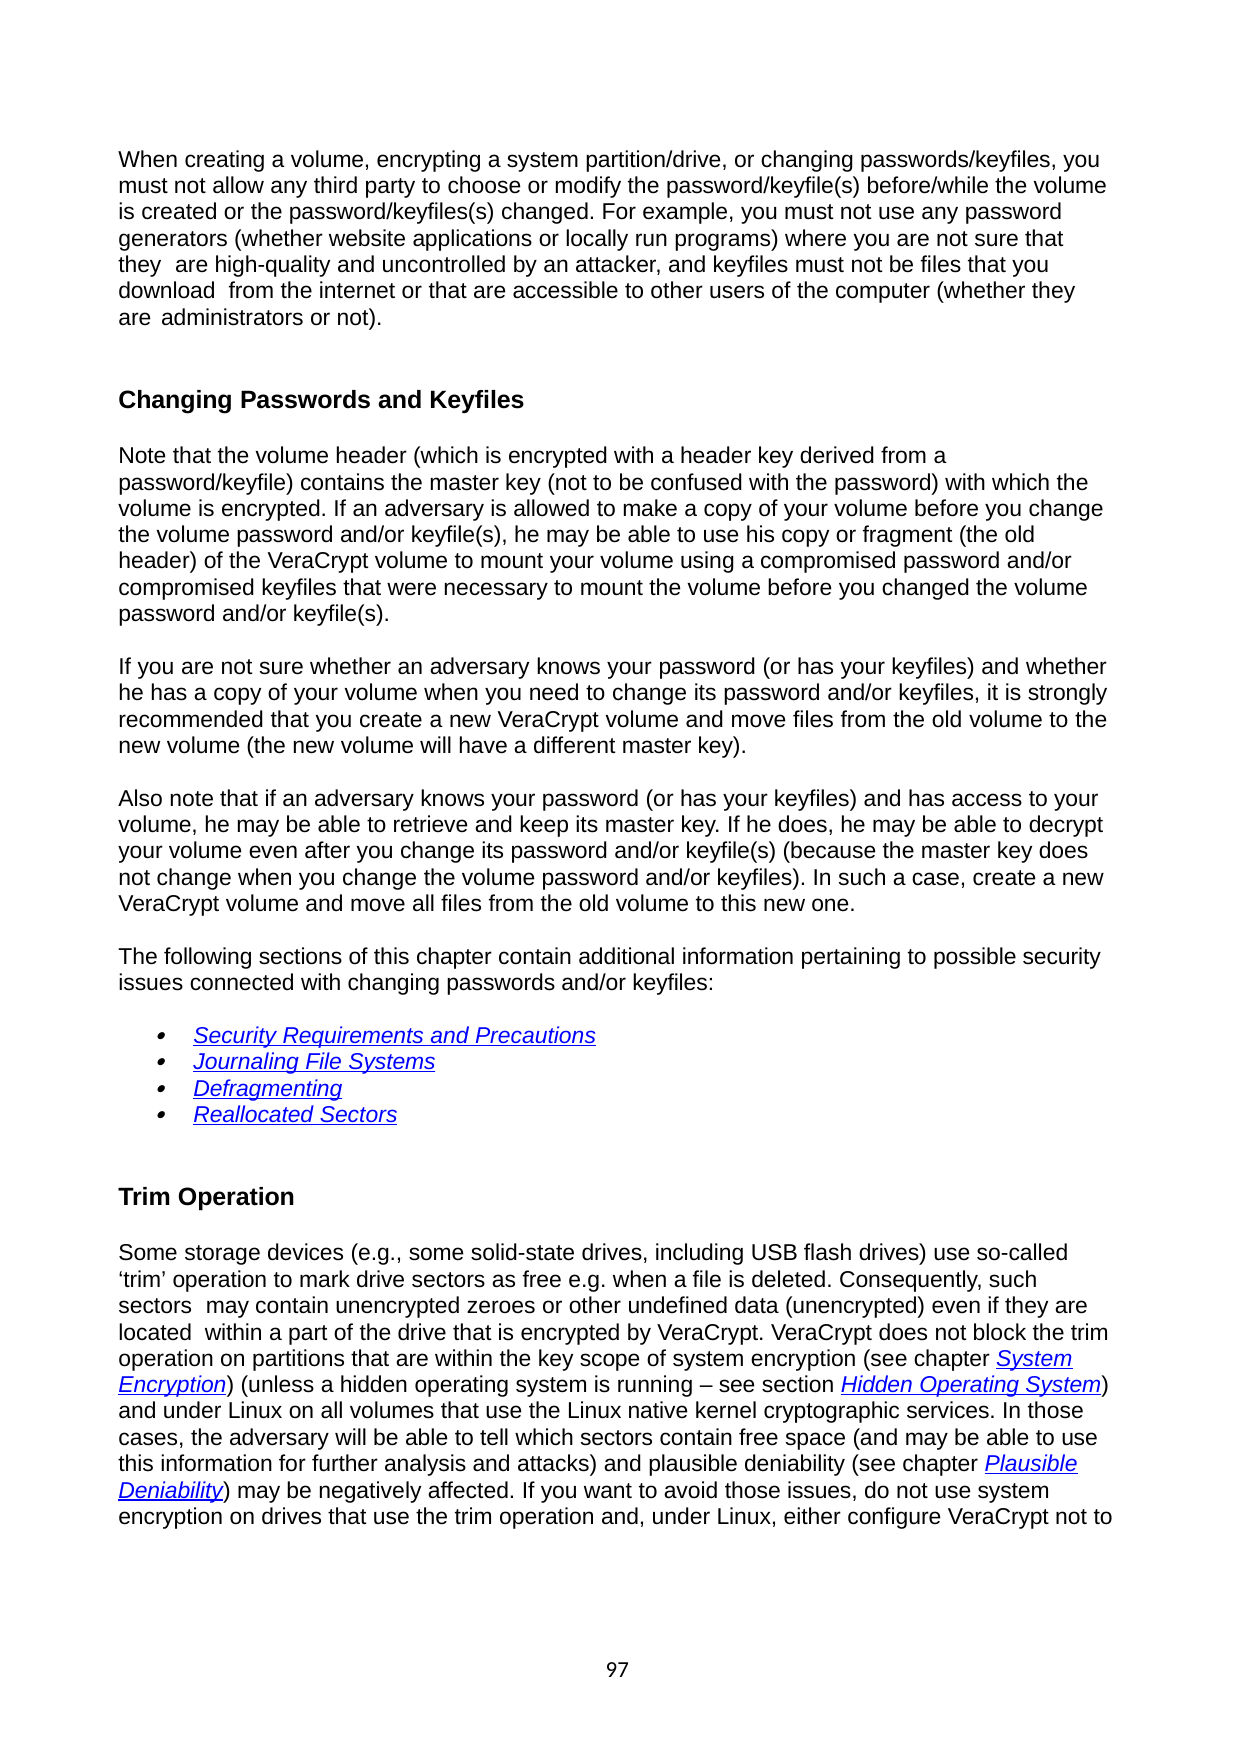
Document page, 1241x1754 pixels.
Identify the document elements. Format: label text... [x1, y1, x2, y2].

subtitle Trim Operation [118, 1182, 1128, 1211]
list Reallocated Sectors [156, 1101, 1128, 1127]
text The following sections of this chapter contain additional information pertaining to possible security issues connected with changing passwords and/or keyfiles: [118, 943, 1108, 996]
text If you are not sure whether an adversary knows your password (or has your keyfiles) and whether he has a copy of your volume when you need to change its password and/or keyfiles, it is strongly recommended that you create a new VeraCrypt volume and move files from the old volume to the new volume (the new volume will have a different master key). [118, 653, 1108, 758]
subtitle Changing Passwords and Keyfiles [118, 385, 1128, 414]
text When creating a volume, encrypting a system partition/drive, or changing passwords/keyfiles, you must not allow any third party to choose or modify the password/keyfile(s) before/while the volume is created or the password/keyfiles(s) changed. For example, you must not use any password generators (whether website applications or locally run programs) where you are not sure that they are high-quality and uncontrolled by an attacker, and keyfiles must not be files that you download from the internet or that are accessible to other users of the computer (whether they are administrators or not). [118, 146, 1108, 330]
text Also note that if an adversary knows your password (or has your keyfiles) and has access to your volume, he may be able to retrieve and keep its master key. If he does, he may be able to decrypt your volume even after you change its password and/or keyfile(s) (because the master key does not change when you change the volume password and/or keyfiles). In such a case, create a new VeraCrypt volume and move all files from the old volume to this new one. [118, 785, 1108, 916]
text Some storage devices (e.g., some solid-state drives, including USB flash drives) use so-called ‘trim’ operation to mark drive sectors as free e.g. when a file is deleted. Consequently, such sectors may contain unencrypted zeroes or other undefined data (unencrypted) even if they are located within a part of the drive that is encrypted by VeraCrypt. VeraCrypt does not block the trim operation on partitions that are within the key scope of system encryption (see chapter System Encryption) (unless a hidden operating system is running – see section Hidden Operating System) and under Linux on all volumes that use the Linux native kernel cryptographic services. In those cases, the adversary will be able to tell which sectors contain free space (and may be able to use this information for further analysis and attacks) and plausible deniability (see chapter Plausible Deniability) may be negatively affected. If you want to avoid those issues, do not use system encryption on drives that use the trim operation and, under Linux, either configure VeraCrypt not to [118, 1239, 1116, 1529]
list Defragmenting [156, 1075, 1128, 1101]
list Journaling File Systems [156, 1048, 1128, 1075]
list Security Requirements and Precautions [156, 1022, 1128, 1048]
text Note that the volume header (which is encrypted with a header key derived from a password/keyfile) contains the master key (not to be confused with the password) with which the volume is encrypted. If an adversary is allowed to make a copy of your volume before you change the volume password and/or keyfile(s), he may be able to use his copy or fragment (the old header) of the VeraCrypt volume to mount your volume using a compromised password and/or compromised keyfiles that were necessary to mount the volume before you changed the volume password and/or keyfile(s). [118, 442, 1104, 627]
